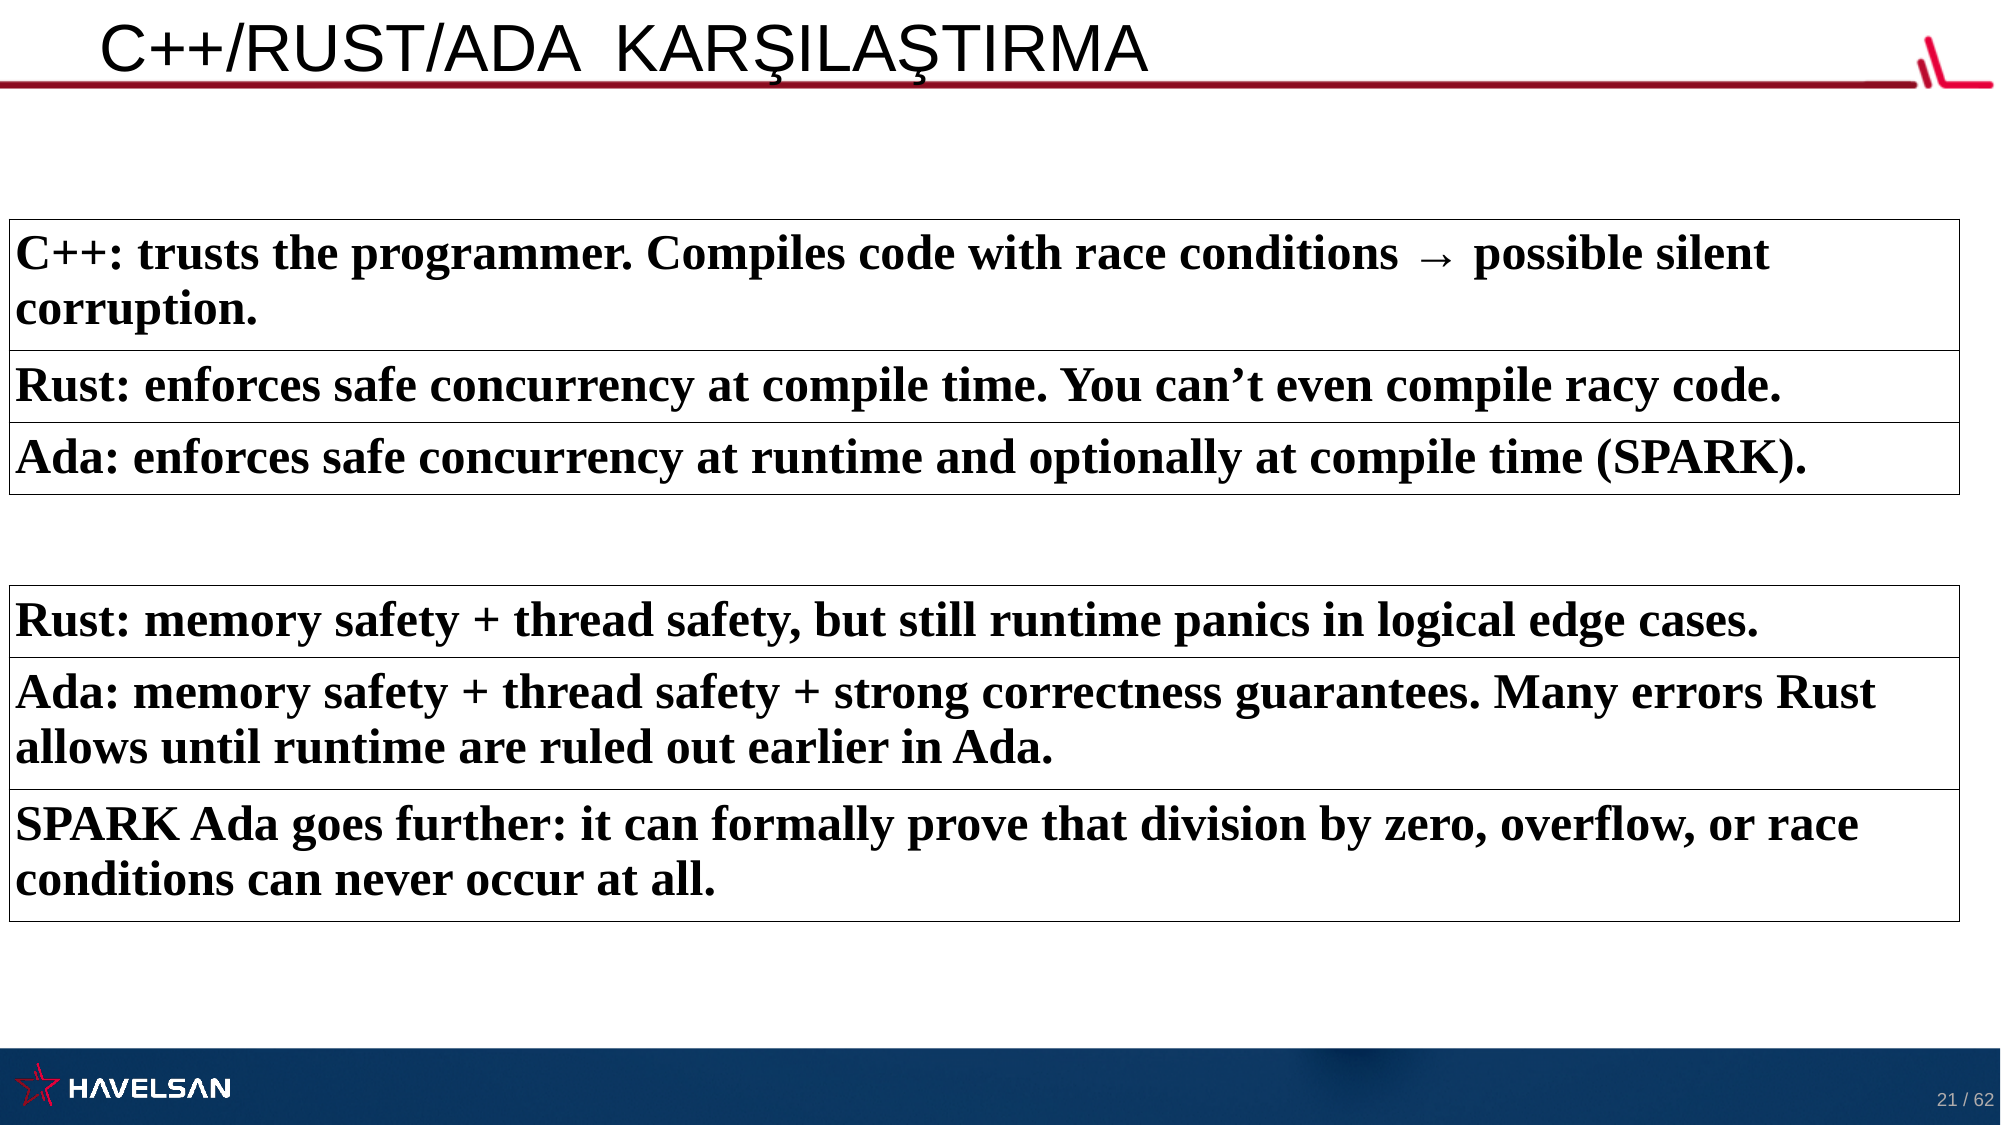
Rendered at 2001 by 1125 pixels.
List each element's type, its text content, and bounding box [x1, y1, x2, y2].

table_cell Rust: enforces safe concurrency at compile time. You can’t even compile racy code. [10, 351, 1959, 422]
table_cell Ada: enforces safe concurrency at runtime and optionally at compile time (SPARK). [10, 423, 1959, 494]
picture [0, 0, 2001, 1125]
table_header Rust: memory safety + thread safety, but still runtime panics in logical edge cases. [10, 586, 1959, 657]
table_cell Ada: memory safety + thread safety + strong correctness guarantees. Many errors Rust allows until runtime are ruled out earlier in Ada. [10, 658, 1959, 789]
title C++/RUST/ADA KARŞILAŞTIRMA [99, 44, 1686, 55]
table_header C++: trusts the programmer. Compiles code with race conditions → possible silent corruption. [10, 220, 1959, 350]
table_cell SPARK Ada goes further: it can formally prove that division by zero, overflow, or race conditions can never occur at all. [10, 790, 1959, 921]
